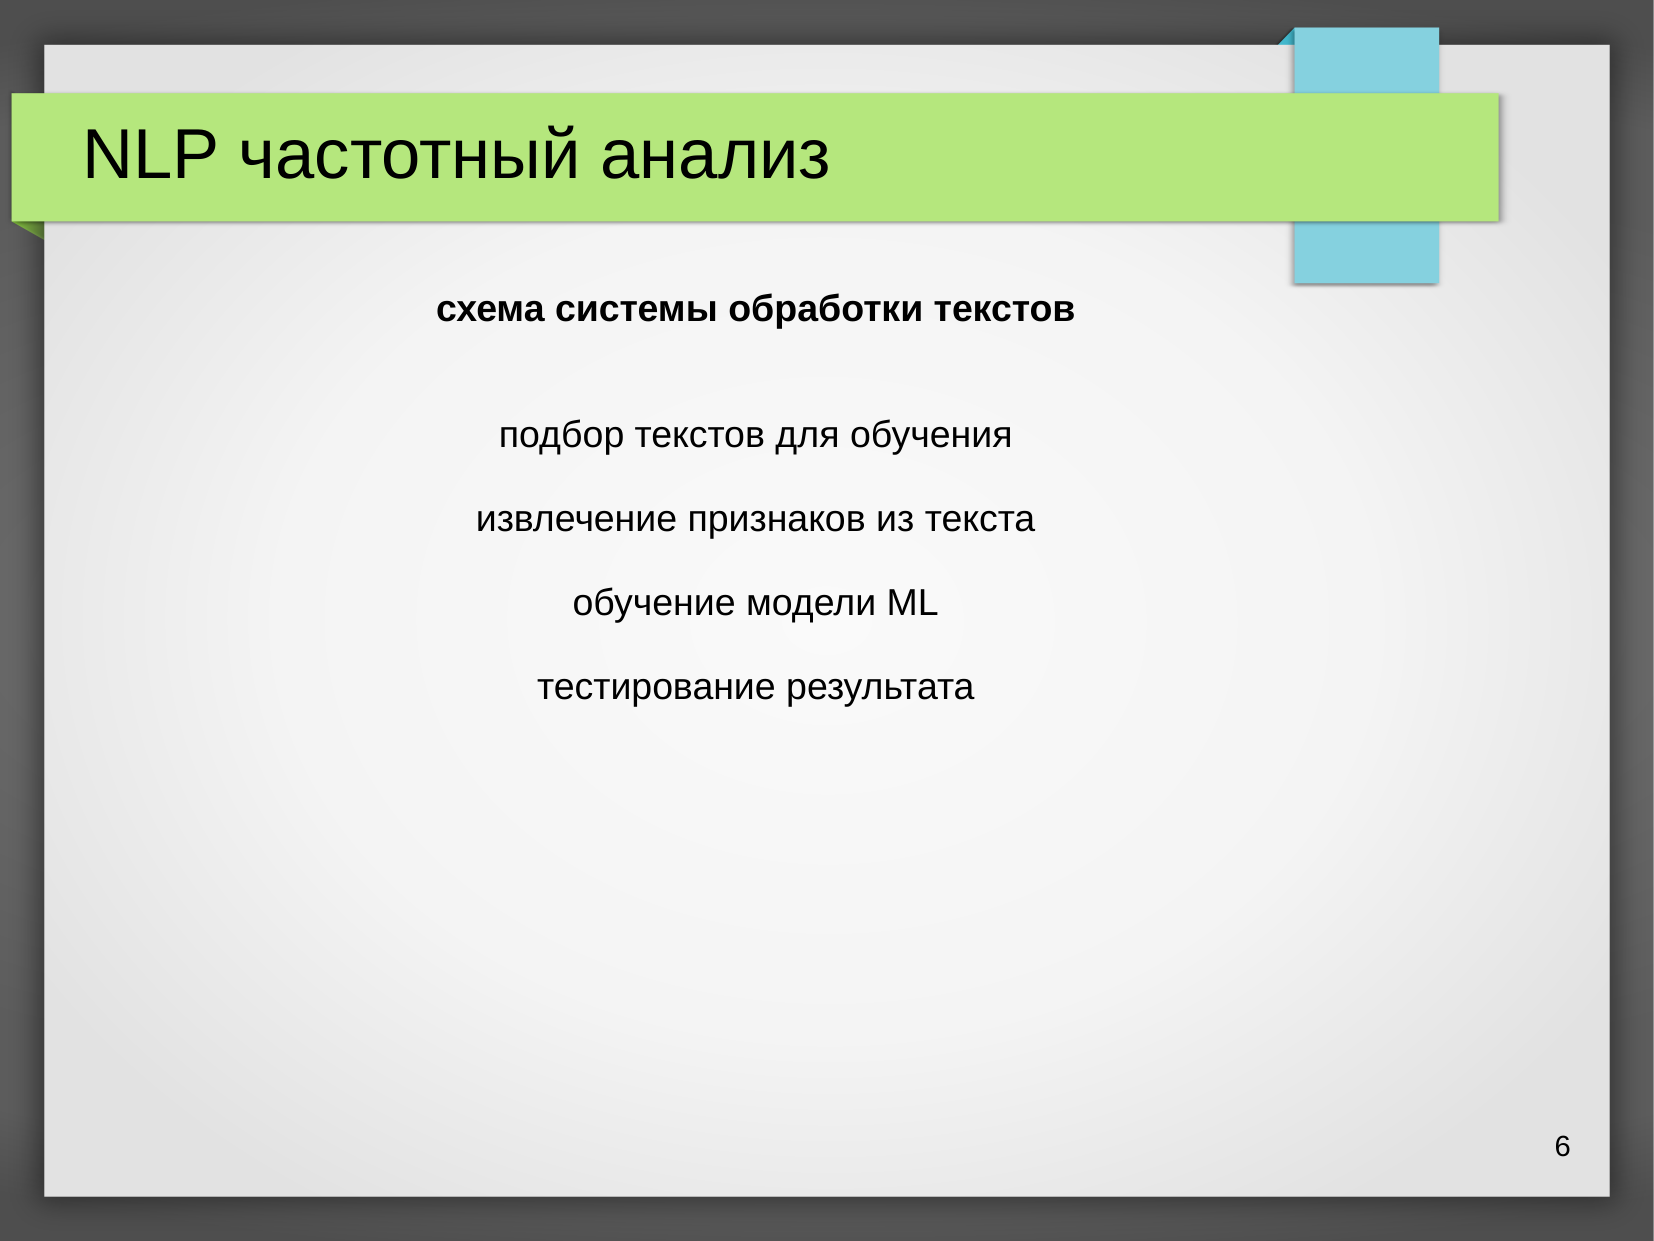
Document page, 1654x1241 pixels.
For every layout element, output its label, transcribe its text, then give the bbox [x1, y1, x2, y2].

picture [0, 0, 1654, 1241]
text_box схема системы обработки текстов подбор текстов для обучения извлечение признаков из текста обучение модели ML тестирование результата [188, 245, 1323, 771]
title NLP частотный анализ [82, 118, 1406, 189]
